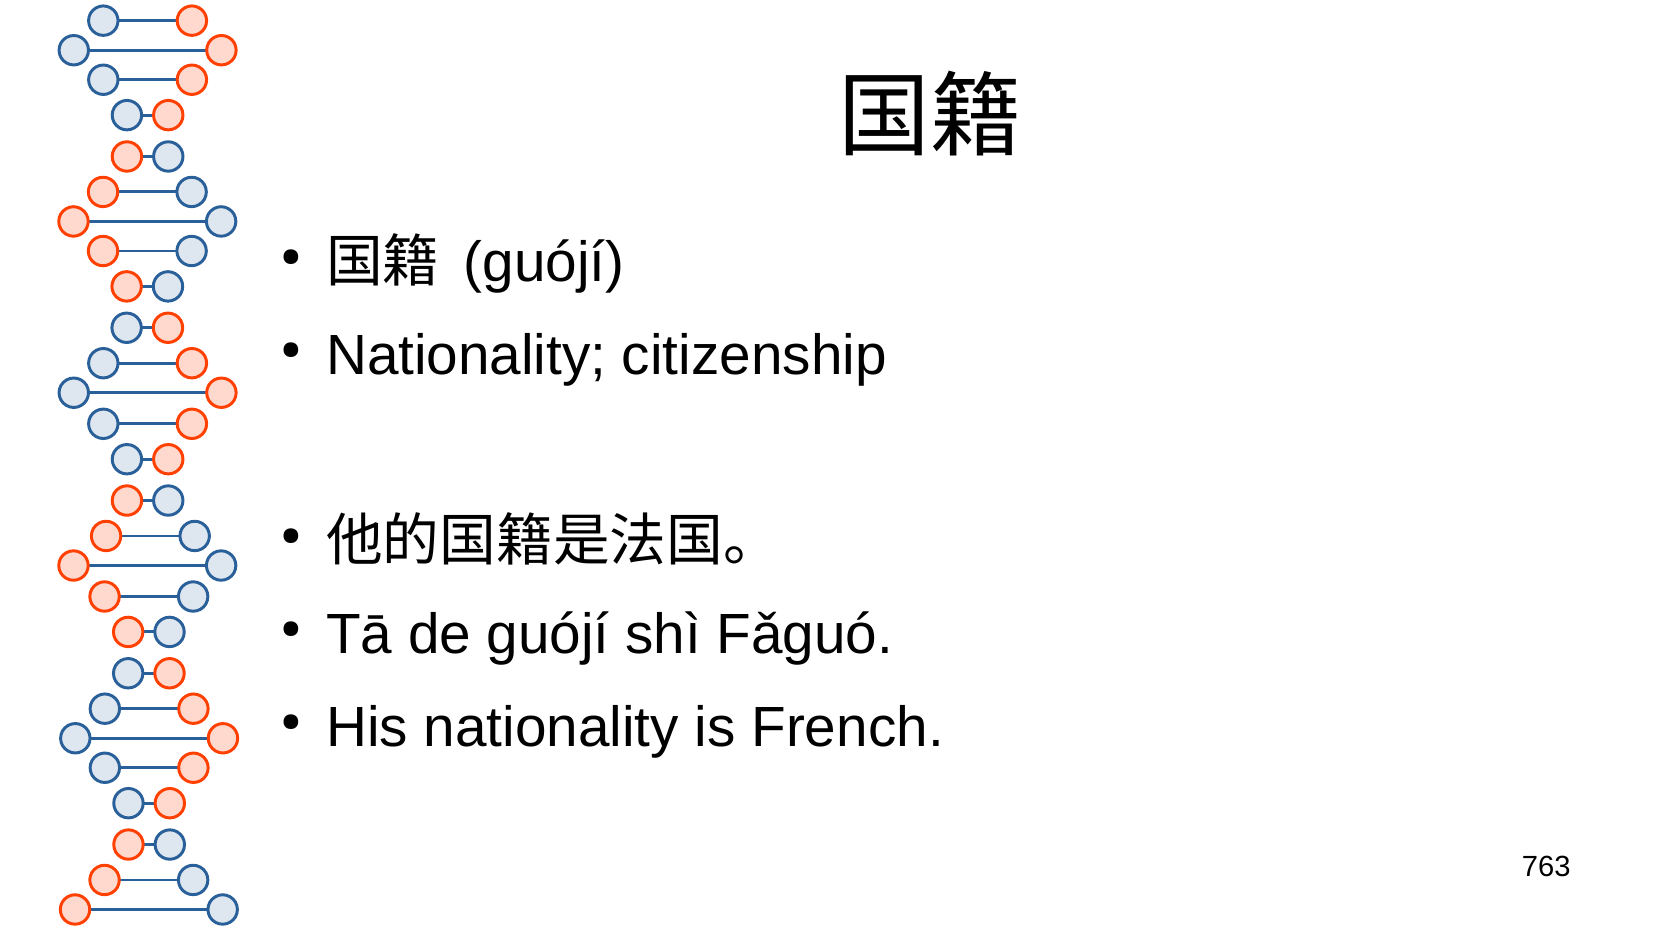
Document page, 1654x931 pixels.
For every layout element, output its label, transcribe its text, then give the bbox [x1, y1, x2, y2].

title 国籍 [265, 35, 1595, 189]
list 国籍 (guójí) Nationality; citizenship 他的国籍是法国。 Tā de guójí shì Fǎguó. His nationality is French. [265, 224, 1595, 764]
